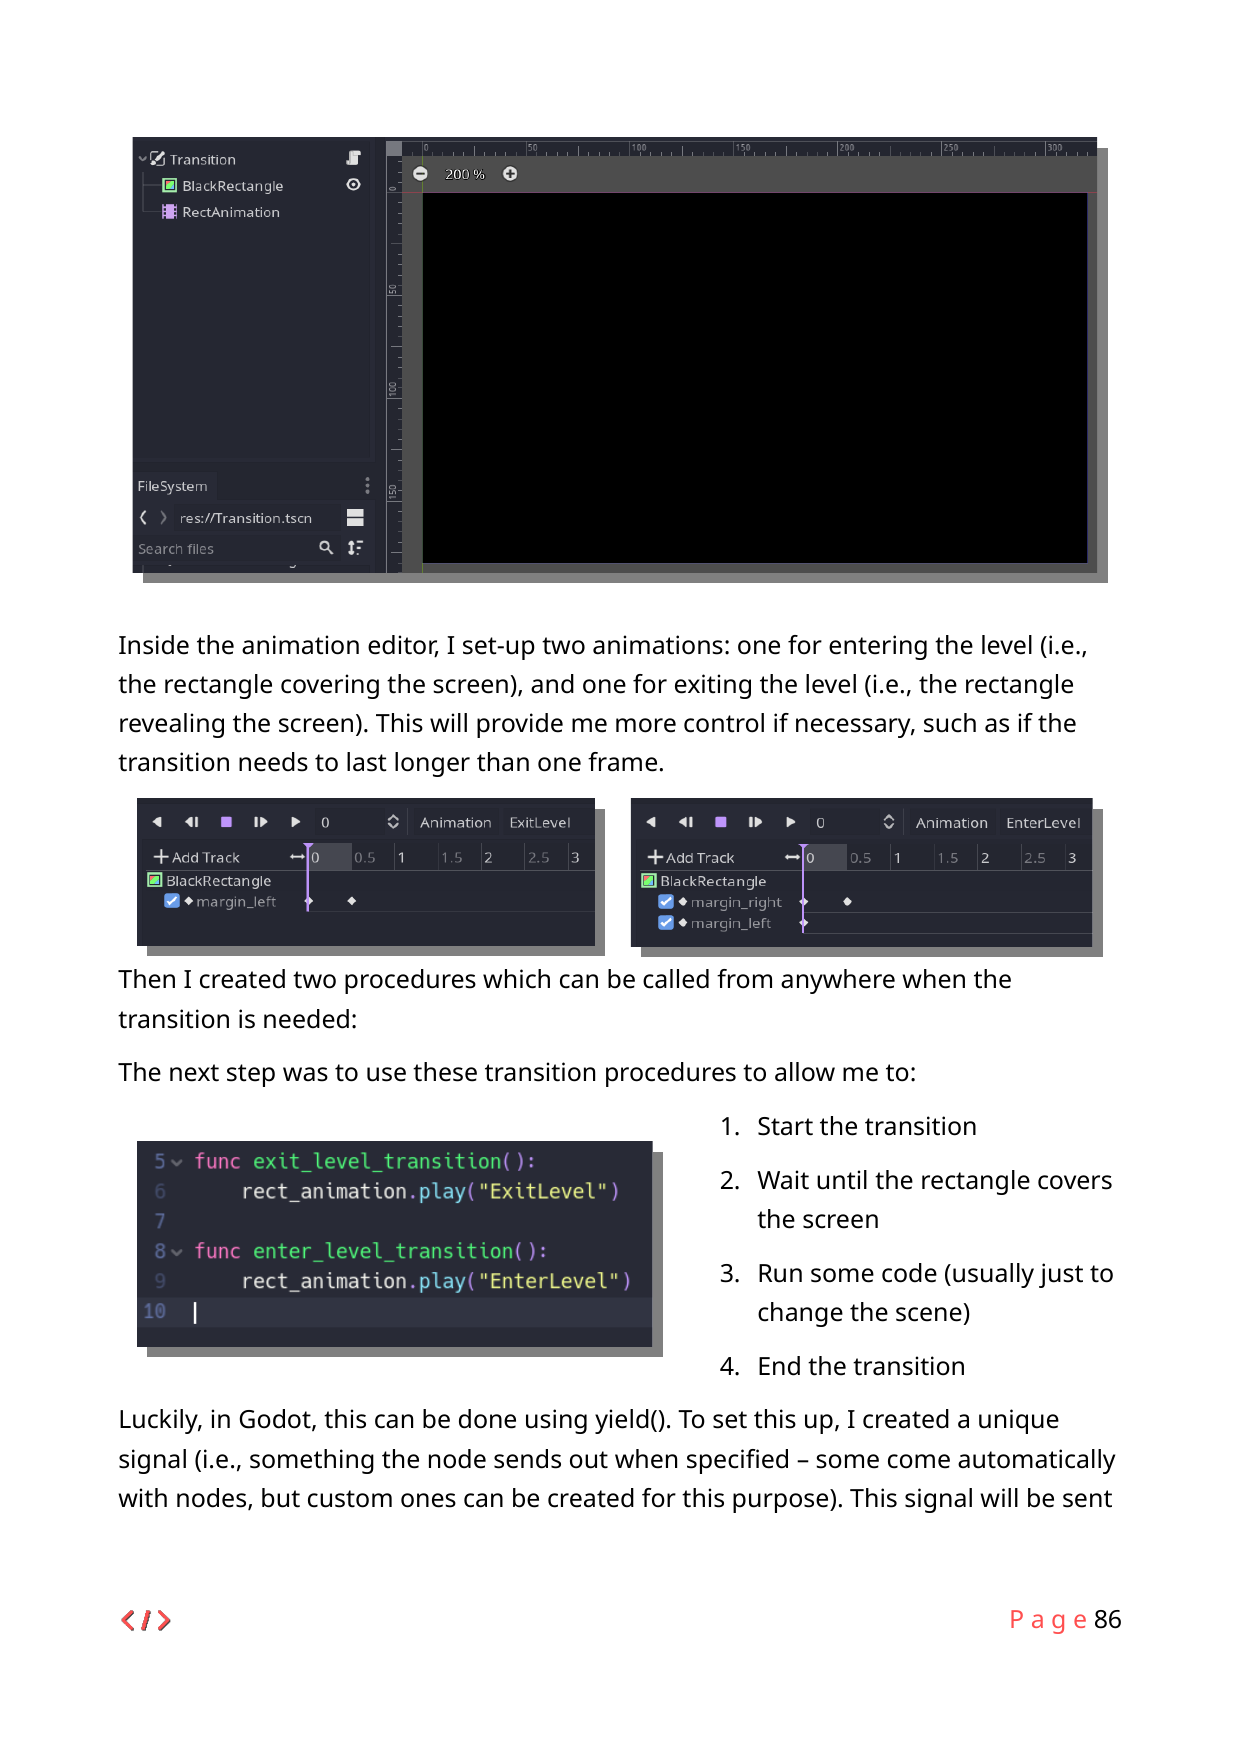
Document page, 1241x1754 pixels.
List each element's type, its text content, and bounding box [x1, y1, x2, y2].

list Wait until the rectangle covers the screen [663, 1162, 1122, 1236]
text Inside the animation editor, I set-up two animations: one for entering the level (i.e., the rectangle covering the screen), and one for exiting the level (i.e., the rectangle revealing the screen). This will provide me more control if necessary, such as if the transition needs to last longer than one frame. [118, 118, 1122, 779]
list End the transition [156, 1348, 1122, 1382]
picture [116, 1591, 175, 1649]
picture [132, 137, 1098, 573]
list Run some code (usually just to change the scene) [663, 1255, 1122, 1329]
picture [630, 798, 1093, 947]
text The next step was to use these transition procedures to allow me to: [118, 1055, 1122, 1089]
list Start the transition [156, 1109, 1122, 1143]
picture [137, 1141, 653, 1347]
text Then I created two procedures which can be called from anywhere when the transition is needed: [118, 947, 1122, 1035]
picture [137, 798, 595, 946]
text Luckily, in Godot, this can be done using yield(). To set this up, I created a unique signal (i.e., something the node sends out when specified – some come automatically with nodes, but custom ones can be created for this purpose). This signal will be sent [118, 1402, 1122, 1514]
